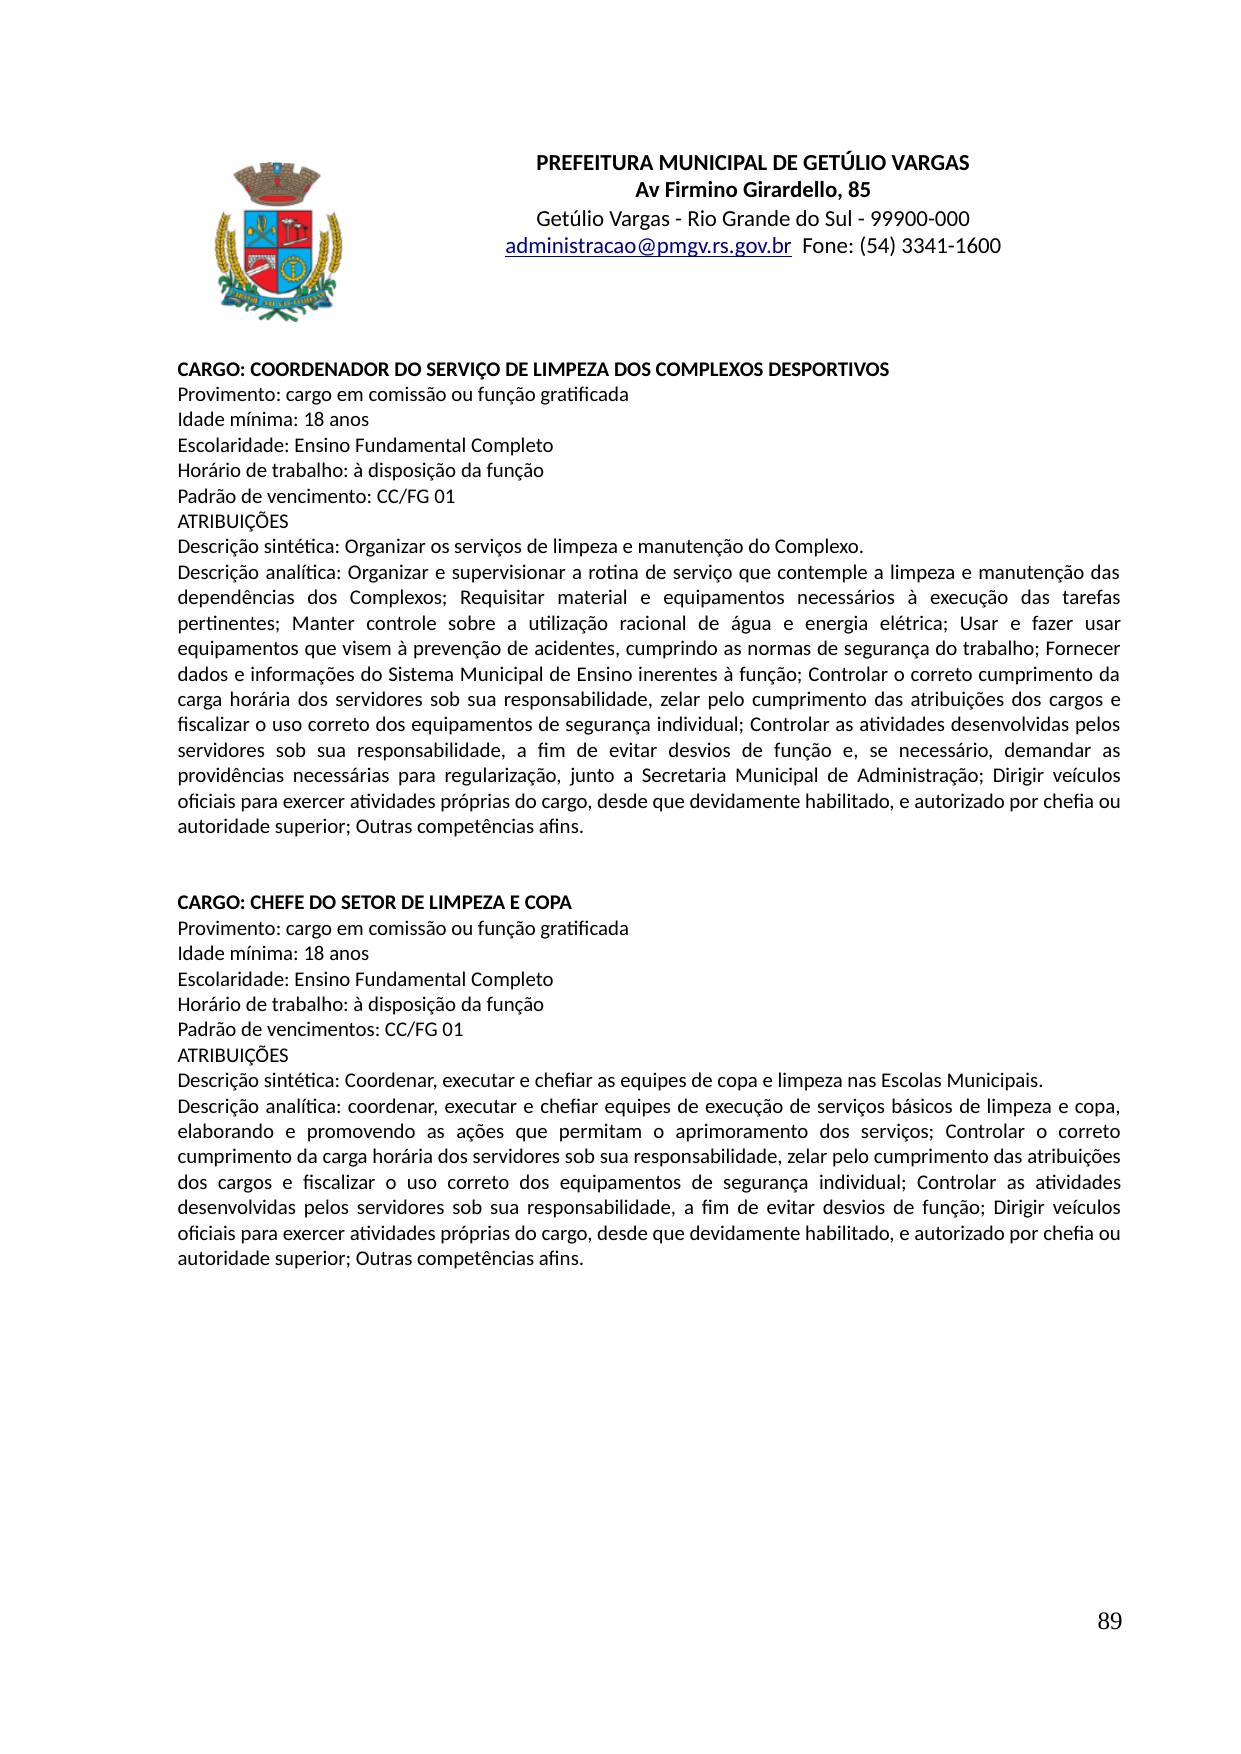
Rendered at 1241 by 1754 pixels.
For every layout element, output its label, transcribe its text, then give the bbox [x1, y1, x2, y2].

text Horário de trabalho: à disposição da função [177, 457, 1122, 483]
text Idade mínima: 18 anos [177, 940, 1122, 966]
text CARGO: CHEFE DO SETOR DE LIMPEZA E COPA [177, 889, 1122, 915]
text Escolaridade: Ensino Fundamental Completo [177, 966, 1122, 991]
text Provimento: cargo em comissão ou função gratificada [177, 915, 1122, 940]
text Padrão de vencimentos: CC/FG 01 [177, 1017, 1122, 1042]
text Descrição analítica: Organizar e supervisionar a rotina de serviço que contemple a limpeza e manutenção das dependências dos Complexos; Requisitar material e equipamentos necessários à execução das tarefas pertinentes; Manter controle sobre a utilização racional de água e energia elétrica; Usar e fazer usar equipamentos que visem à prevenção de acidentes, cumprindo as normas de segurança do trabalho; Fornecer dados e informações do Sistema Municipal de Ensino inerentes à função; Controlar o correto cumprimento da carga horária dos servidores sob sua responsabilidade, zelar pelo cumprimento das atribuições dos cargos e fiscalizar o uso correto dos equipamentos de segurança individual; Controlar as atividades desenvolvidas pelos servidores sob sua responsabilidade, a fim de evitar desvios de função e, se necessário, demandar as providências necessárias para regularização, junto a Secretaria Municipal de Administração; Dirigir veículos oficiais para exercer atividades próprias do cargo, desde que devidamente habilitado, e autorizado por chefia ou autoridade superior; Outras competências afins. [177, 559, 1122, 839]
text CARGO: COORDENADOR DO SERVIÇO DE LIMPEZA DOS COMPLEXOS DESPORTIVOS [177, 356, 1122, 381]
text ATRIBUIÇÕES [177, 1042, 1122, 1067]
text Escolaridade: Ensino Fundamental Completo [177, 432, 1122, 457]
text ATRIBUIÇÕES [177, 508, 1122, 534]
text Horário de trabalho: à disposição da função [177, 991, 1122, 1017]
text Idade mínima: 18 anos [177, 407, 1122, 432]
text Descrição analítica: coordenar, executar e chefiar equipes de execução de serviços básicos de limpeza e copa, elaborando e promovendo as ações que permitam o aprimoramento dos serviços; Controlar o correto cumprimento da carga horária dos servidores sob sua responsabilidade, zelar pelo cumprimento das atribuições dos cargos e fiscalizar o uso correto dos equipamentos de segurança individual; Controlar as atividades desenvolvidas pelos servidores sob sua responsabilidade, a fim de evitar desvios de função; Dirigir veículos oficiais para exercer atividades próprias do cargo, desde que devidamente habilitado, e autorizado por chefia ou autoridade superior; Outras competências afins. [177, 1093, 1122, 1271]
text Provimento: cargo em comissão ou função gratificada [177, 381, 1122, 407]
text Descrição sintética: Coordenar, executar e chefiar as equipes de copa e limpeza nas Escolas Municipais. [177, 1067, 1122, 1093]
text Padrão de vencimento: CC/FG 01 [177, 483, 1122, 508]
text Descrição sintética: Organizar os serviços de limpeza e manutenção do Complexo. [177, 534, 1122, 559]
